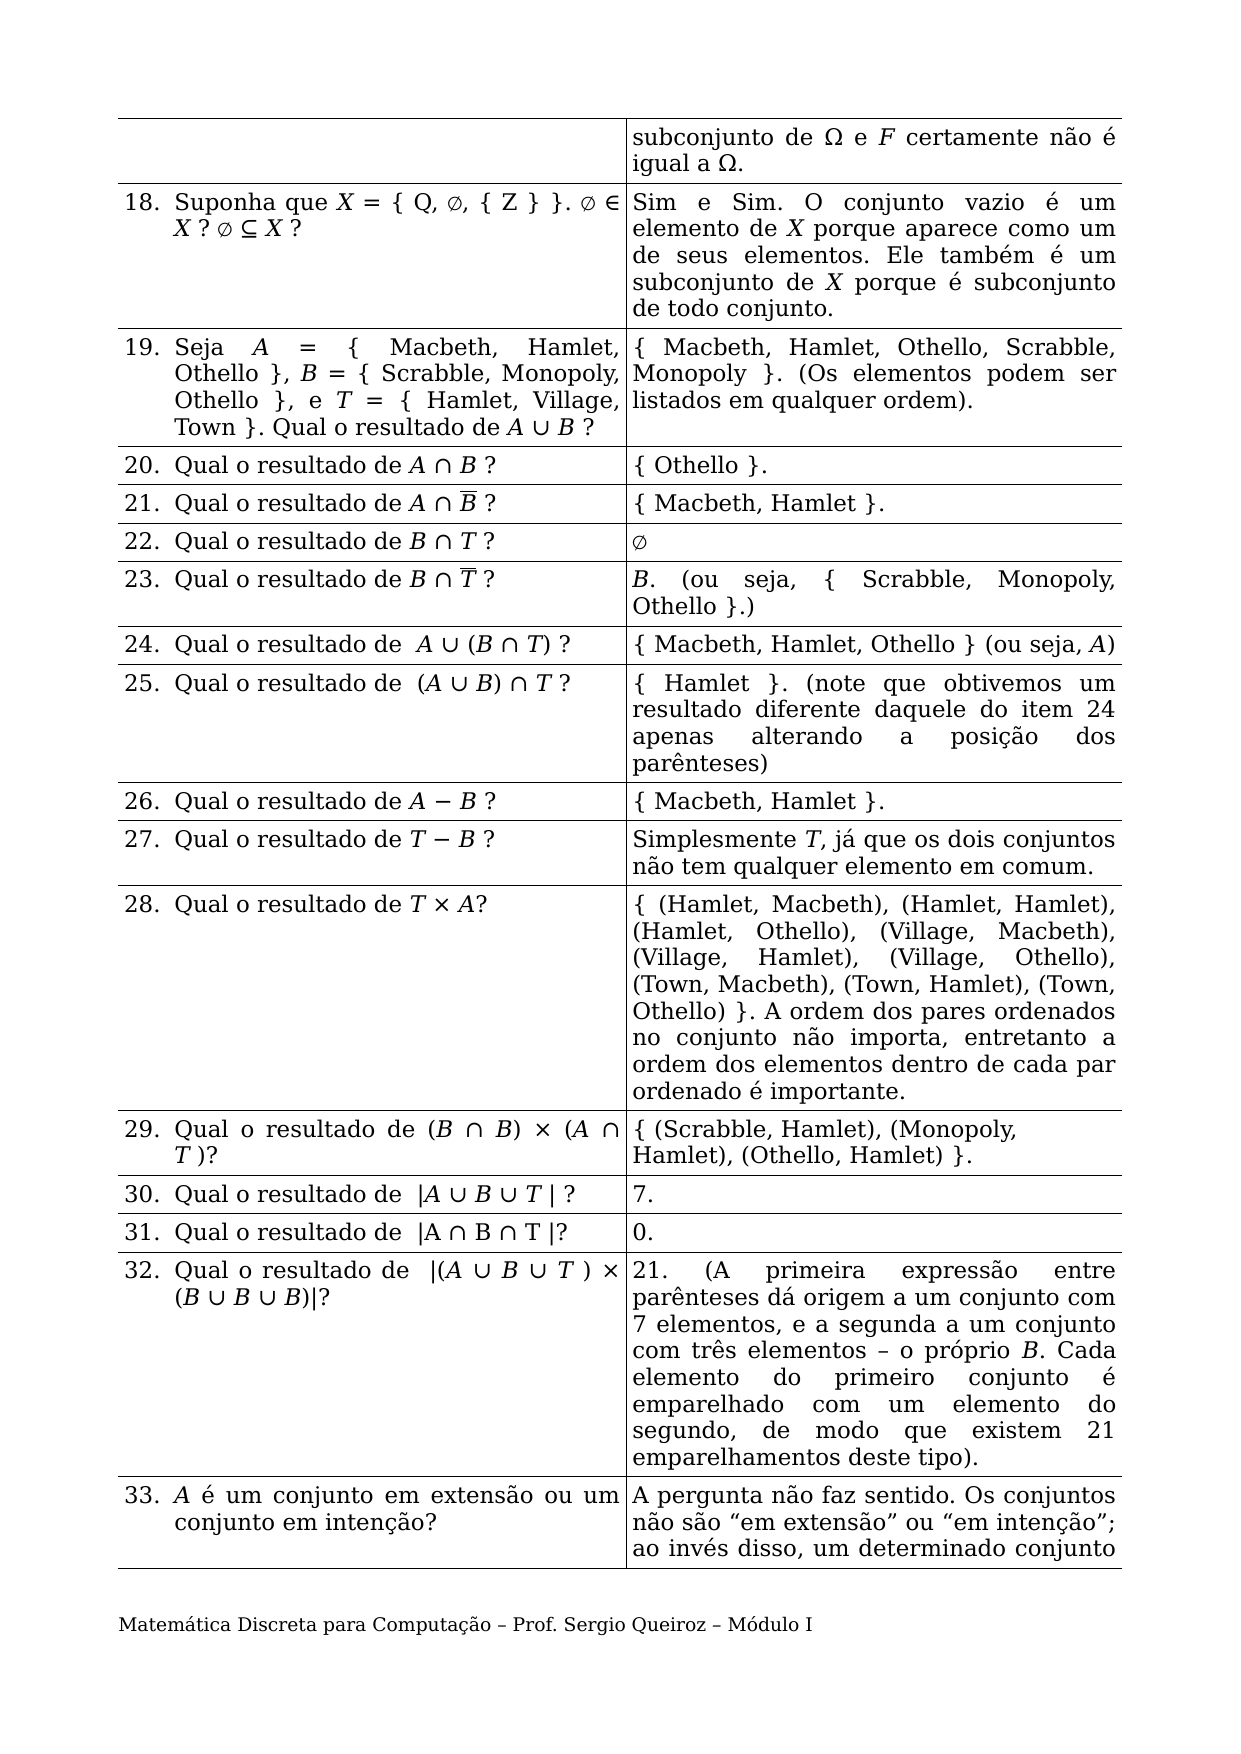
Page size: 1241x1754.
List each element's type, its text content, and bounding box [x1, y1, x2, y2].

table_cell { (Scrabble, Hamlet), (Monopoly, Hamlet), (Othello, Hamlet) }. [627, 1111, 1122, 1175]
table_cell Suponha que X = { Q, ∅, { Z } }. ∅ ∈ X ? ∅ ⊆ X ? [168, 184, 626, 328]
table_cell 7. [627, 1176, 1122, 1213]
table_cell 30. [118, 1176, 168, 1213]
table_cell Qual o resultado de A ∪ (B ∩ T) ? [168, 627, 626, 664]
table_cell 24. [118, 627, 168, 664]
table_cell Qual o resultado de T − B ? [168, 821, 626, 885]
table_cell Qual o resultado de (B ∩ B) × (A ∩ T )? [168, 1111, 626, 1175]
table_cell 21. [118, 485, 168, 523]
table_cell { Macbeth, Hamlet }. [627, 485, 1122, 523]
table_cell { (Hamlet, Macbeth), (Hamlet, Hamlet), (Hamlet, Othello), (Village, Macbeth), (Village, Hamlet), (Village, Othello), (Town, Macbeth), (Town, Hamlet), (Town, Othello) }. A ordem dos pares ordenados no conjunto não importa, entretanto a ordem dos elementos dentro de cada par ordenado é importante. [627, 886, 1122, 1110]
table_cell 20. [118, 447, 168, 484]
table_cell { Hamlet }. (note que obtivemos um resultado diferente daquele do item 24 apenas alterando a posição dos parênteses) [627, 665, 1122, 782]
table_cell Qual o resultado de A ∩ B ? [168, 447, 626, 484]
table_cell Seja A = { Macbeth, Hamlet, Othello }, B = { Scrabble, Monopoly, Othello }, e T = { Hamlet, Village, Town }. Qual o resultado de A ∪ B ? [168, 329, 626, 446]
table_cell [168, 119, 626, 183]
table_cell 33. [118, 1477, 168, 1568]
table_cell 32. [118, 1253, 168, 1476]
table_cell Qual o resultado de B ∩ T ? [168, 524, 626, 561]
table_cell 0. [627, 1214, 1122, 1252]
table_cell 31. [118, 1214, 168, 1252]
table_cell { Macbeth, Hamlet }. [627, 783, 1122, 820]
table_cell 25. [118, 665, 168, 782]
table_cell 19. [118, 329, 168, 446]
table_cell A pergunta não faz sentido. Os conjuntos não são “em extensão” ou “em intenção”; ao invés disso, um determinado conjunto [627, 1477, 1122, 1568]
table_cell subconjunto de Ω e F certamente não é igual a Ω. [627, 119, 1122, 183]
table_cell 27. [118, 821, 168, 885]
table_cell 26. [118, 783, 168, 820]
table_cell Qual o resultado de B ∩ T ? [168, 562, 626, 626]
table_cell Qual o resultado de T × A? [168, 886, 626, 1110]
table_cell Qual o resultado de A ∩ B ? [168, 485, 626, 523]
table_cell { Macbeth, Hamlet, Othello, Scrabble, Monopoly }. (Os elementos podem ser listados em qualquer ordem). [627, 329, 1122, 446]
table_cell 28. [118, 886, 168, 1110]
table_cell [118, 119, 168, 183]
table_cell ∅ [627, 524, 1122, 561]
table_cell Qual o resultado de |A ∩ B ∩ T |? [168, 1214, 626, 1252]
table_cell { Macbeth, Hamlet, Othello } (ou seja, A) [627, 627, 1122, 664]
table_cell 18. [118, 184, 168, 328]
table_cell Qual o resultado de |A ∪ B ∪ T | ? [168, 1176, 626, 1213]
table_cell 22. [118, 524, 168, 561]
table_cell B. (ou seja, { Scrabble, Monopoly, Othello }.) [627, 562, 1122, 626]
table_cell Qual o resultado de |(A ∪ B ∪ T ) × (B ∪ B ∪ B)|? [168, 1253, 626, 1476]
table_cell 21. (A primeira expressão entre parênteses dá origem a um conjunto com 7 elementos, e a segunda a um conjunto com três elementos – o próprio B. Cada elemento do primeiro conjunto é emparelhado com um elemento do segundo, de modo que existem 21 emparelhamentos deste tipo). [627, 1253, 1122, 1476]
table_cell Simplesmente T, já que os dois conjuntos não tem qualquer elemento em comum. [627, 821, 1122, 885]
table_cell Qual o resultado de (A ∪ B) ∩ T ? [168, 665, 626, 782]
table_cell Sim e Sim. O conjunto vazio é um elemento de X porque aparece como um de seus elementos. Ele também é um subconjunto de X porque é subconjunto de todo conjunto. [627, 184, 1122, 328]
table_cell { Othello }. [627, 447, 1122, 484]
table_cell Qual o resultado de A − B ? [168, 783, 626, 820]
table_cell A é um conjunto em extensão ou um conjunto em intenção? [168, 1477, 626, 1568]
table_cell 29. [118, 1111, 168, 1175]
table_cell 23. [118, 562, 168, 626]
